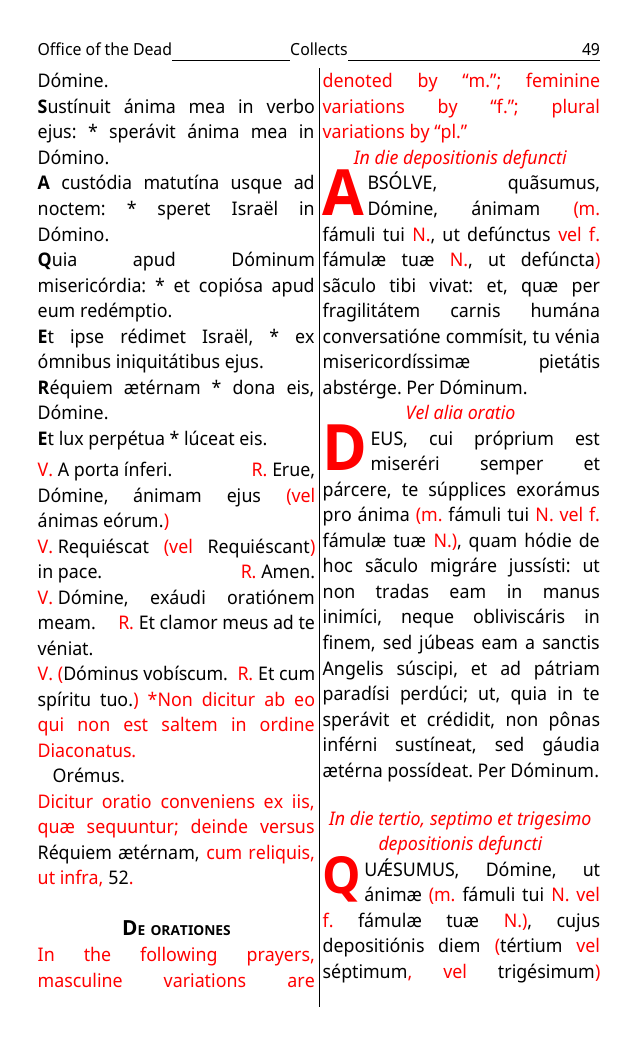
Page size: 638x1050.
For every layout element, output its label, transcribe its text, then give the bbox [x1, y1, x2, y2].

text Dicitur oratio conveniens ex iis, quæ sequuntur; deinde versus Réquiem ætérnam, cum reliquis, ut infra, 37. [37, 788, 315, 890]
text De orationes [37, 913, 315, 941]
text In die depositionis defuncti [322, 144, 600, 170]
text Orémus. [37, 763, 315, 788]
text Dómine. [37, 68, 315, 93]
text V. (Dóminus vobíscum. R. Et cum spíritu tuo.) *Non dicitur ab eo qui non est saltem in ordine Diaconatus. [37, 661, 315, 763]
text A custódia matutína usque ad noctem: * speret Israël in Dómino. [37, 170, 315, 246]
text Sustínuit ánima mea in verbo ejus: * sperávit ánima mea in Dómino. [37, 93, 315, 170]
text Quia apud Dóminum misericórdia: * et copiósa apud eum redémptio. [37, 246, 315, 323]
text In die tertio, septimo et trigesimo depositionis defuncti [322, 805, 600, 856]
text Et lux perpétua * lúceat eis. [37, 425, 315, 451]
text DEUS, cui próprium est miseréri semper et párcere, te súpplices exorámus pro ánima (m. fámuli tui N. vel f. fámulæ tuæ N.), quam hódie de hoc sãculo migráre jussísti: ut non tradas eam in manus inimíci, neque obliviscáris in finem, sed júbeas eam a sanctis Angelis súscipi, et ad pátriam paradísi perdúci; ut, quia in te sperávit et crédidit, non pônas inférni sustíneat, sed gáudia ætérna possídeat. Per Dóminum. [322, 425, 600, 782]
text Réquiem ætérnam * dona eis, Dómine. [37, 374, 315, 425]
text In the following prayers, masculine variations are [37, 941, 315, 992]
text QUǼSUMUS, Dómine, ut ánimæ (m. fámuli tui N. vel f. fámulæ tuæ N.), cujus depositiónis diem (tértium vel séptimum, vel trigésimum) [322, 856, 600, 984]
text Vel alia oratio [322, 399, 600, 425]
text V. A porta ínferi. R. Erue, Dómine, ánimam ejus (vel ánimas eórum.) [37, 456, 315, 533]
text ABSÓLVE, quãsumus, Dómine, ánimam (m. fámuli tui N., ut defúnctus vel f. fámulæ tuæ N., ut defúncta) sãculo ti­bi vivat: et, quæ per fragilitátem carnis humána conversatióne commísit, tu vénia misericordíssimæ pietátis abstérge. Per Dóminum. [322, 170, 600, 399]
text V. Requiéscat (vel Requiéscant) in pace. R. Amen. [37, 533, 315, 584]
text Et ipse rédimet Israël, * ex ómnibus iniquitátibus ejus. [37, 323, 315, 374]
text denoted by “m.”; feminine variations by “f.”; plural variations by “pl.” [322, 68, 600, 144]
text V. Dómine, exáudi oratiónem me­am. R. Et clamor me­us ad te véniat. [37, 584, 315, 661]
